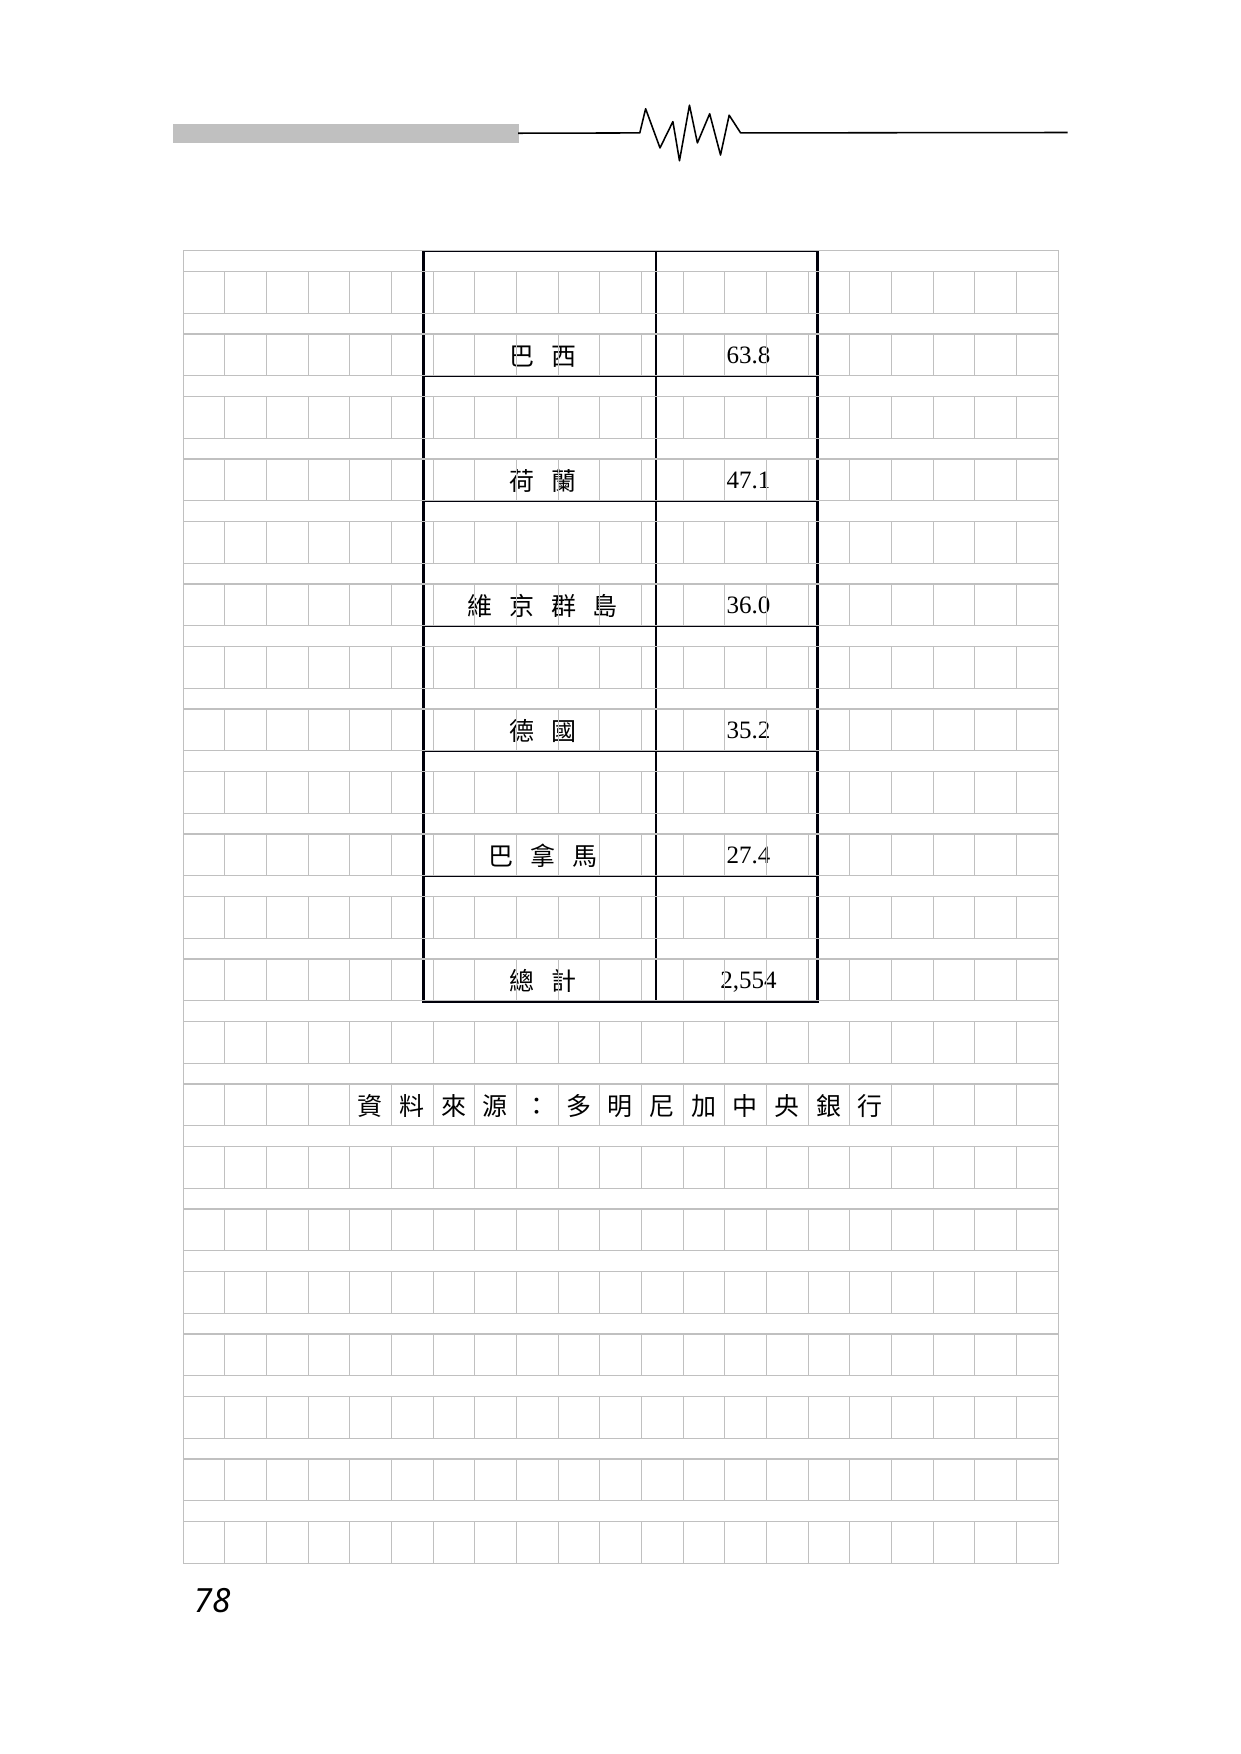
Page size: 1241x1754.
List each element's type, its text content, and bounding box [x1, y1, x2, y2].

table_cell 47.1 [767, 460, 808, 500]
table_cell 德國 [425, 689, 655, 708]
table_cell 36.0 [657, 502, 816, 521]
text 源 [475, 1085, 516, 1125]
table_cell 巴西 [425, 272, 433, 313]
table_cell 35.2 [767, 710, 808, 750]
table_cell 總計 [517, 960, 558, 1000]
table_cell 47.1 [725, 397, 766, 438]
table_cell 35.2 [725, 647, 766, 688]
table_cell 荷蘭 [517, 460, 558, 500]
table_cell 47.1 [657, 397, 683, 438]
table_cell 荷蘭 [425, 460, 433, 500]
table_cell 27.4 [767, 772, 808, 813]
table_cell 35.2 [657, 627, 816, 646]
table_cell 總計 [642, 897, 655, 938]
table_cell [434, 835, 474, 875]
table_cell 總計 [475, 960, 516, 1000]
table_cell 27.4 [767, 835, 808, 875]
table_cell 維京群島 [475, 585, 516, 625]
table_cell 總計 [517, 897, 558, 938]
table_cell 荷蘭 [475, 460, 516, 500]
table_cell [425, 835, 433, 875]
table_cell 35.2 [725, 710, 766, 750]
table_cell 27.4 [809, 835, 816, 875]
table_cell 荷蘭 [642, 397, 655, 438]
table_cell 35.2 [809, 710, 816, 750]
table_cell 63.8 [809, 272, 816, 313]
table_cell 荷蘭 [642, 460, 655, 500]
table_cell 36.0 [809, 585, 816, 625]
table_cell 維京群島 [559, 522, 599, 563]
table_cell 荷蘭 [425, 397, 433, 438]
table_cell 27.4 [657, 772, 683, 813]
table_cell [434, 772, 474, 813]
table_cell 27.4 [657, 752, 816, 771]
text [267, 1085, 308, 1125]
table_cell [425, 772, 433, 813]
table_cell 巴西 [434, 272, 474, 313]
table_cell 36.0 [657, 564, 816, 583]
table_cell 巴西 [425, 252, 655, 271]
text [184, 1085, 224, 1125]
table_cell 63.8 [809, 335, 816, 375]
table_cell 總計 [425, 897, 433, 938]
text [975, 1085, 1016, 1125]
table_cell 總計 [642, 960, 655, 1000]
table_cell 27.4 [657, 835, 683, 875]
text 加 [684, 1085, 724, 1125]
text [309, 1085, 349, 1125]
text 尼 [642, 1085, 683, 1125]
text 資 [350, 1085, 391, 1125]
text 中 [725, 1085, 766, 1125]
table_cell 2,554 [657, 960, 683, 1000]
table_cell 維京群島 [600, 585, 641, 625]
table_cell 德國 [475, 647, 516, 688]
text [184, 1064, 1058, 1083]
table_cell 35.2 [657, 689, 816, 708]
table_cell 荷蘭 [434, 460, 474, 500]
table_cell 德國 [517, 647, 558, 688]
table_cell 荷蘭 [475, 397, 516, 438]
table_cell 德國 [517, 710, 558, 750]
table_cell 36.0 [657, 522, 683, 563]
table_cell 巴西 [600, 272, 641, 313]
table_cell 維京群島 [642, 585, 655, 625]
table_cell 荷蘭 [600, 460, 641, 500]
table_cell 47.1 [809, 397, 816, 438]
table_cell 2,554 [809, 897, 816, 938]
table_cell 巴西 [475, 335, 516, 375]
table_cell 維京群島 [434, 585, 474, 625]
table_cell 荷蘭 [425, 439, 655, 458]
table_cell 總計 [434, 897, 474, 938]
table_cell 2,554 [684, 897, 724, 938]
table_cell 荷蘭 [600, 397, 641, 438]
text [225, 1085, 266, 1125]
table_cell 2,554 [725, 897, 766, 938]
table_cell 總計 [425, 877, 655, 896]
table_cell 63.8 [684, 335, 724, 375]
table_cell 維京群島 [559, 585, 599, 625]
table_cell [425, 752, 655, 771]
table_cell 47.1 [657, 460, 683, 500]
table_cell 2,554 [657, 939, 816, 958]
table_cell [559, 772, 599, 813]
table_cell 巴西 [559, 353, 571, 364]
table_cell 巴西 [425, 335, 433, 375]
table_cell [600, 835, 641, 875]
table_cell [425, 814, 655, 833]
table_cell 36.0 [725, 585, 766, 625]
table_cell 馬 [559, 835, 599, 875]
table_cell 47.1 [657, 377, 816, 396]
table_cell 47.1 [684, 460, 724, 500]
table_cell 2,554 [767, 960, 808, 1000]
table_cell 35.2 [684, 647, 724, 688]
table_cell 巴西 [600, 335, 641, 375]
table_cell 2,554 [809, 960, 816, 1000]
text [934, 1085, 974, 1125]
table_cell 巴西 [559, 335, 599, 375]
table_cell 德國 [642, 710, 655, 750]
table_cell 德國 [600, 710, 641, 750]
table_cell 德國 [425, 710, 433, 750]
table_cell 總計 [600, 960, 641, 1000]
table_cell 35.2 [767, 647, 808, 688]
table_cell 2,554 [684, 960, 724, 1000]
table_cell 27.4 [725, 772, 766, 813]
table_cell 德國 [475, 710, 516, 750]
text 多 [559, 1085, 599, 1125]
table_cell 27.4 [684, 772, 724, 813]
table_cell 35.2 [657, 710, 683, 750]
table_cell 德國 [559, 722, 572, 739]
table_cell 維京群島 [642, 522, 655, 563]
table_cell 德國 [425, 627, 655, 646]
table_cell 巴 [475, 835, 516, 875]
table_cell 36.0 [809, 522, 816, 563]
table_cell 63.8 [657, 252, 816, 271]
table_cell 總計 [600, 897, 641, 938]
text [892, 1085, 933, 1125]
table_cell 2,554 [657, 877, 816, 896]
table_cell 荷蘭 [434, 397, 474, 438]
table_cell 巴西 [425, 314, 655, 333]
table_cell 63.8 [684, 272, 724, 313]
table_cell 巴西 [434, 335, 474, 375]
table_cell 2,554 [767, 897, 808, 938]
table_cell 巴西 [517, 335, 558, 375]
table_cell 巴西 [642, 272, 655, 313]
table_cell 德國 [600, 647, 641, 688]
table_cell 總計 [434, 960, 474, 1000]
table_cell 維京群島 [475, 522, 516, 563]
table_cell [642, 772, 655, 813]
table_cell 總計 [425, 960, 433, 1000]
table_cell 36.0 [725, 522, 766, 563]
table_cell 巴西 [642, 335, 655, 375]
table_cell 巴西 [559, 272, 599, 313]
table_cell 35.2 [657, 647, 683, 688]
table_cell 總計 [475, 897, 516, 938]
table_cell 27.4 [657, 814, 816, 833]
text ： [517, 1085, 558, 1125]
table_cell [517, 772, 558, 813]
text 來 [434, 1085, 474, 1125]
table_cell 德國 [559, 647, 599, 688]
table_cell 維京群島 [600, 522, 641, 563]
table_cell 63.8 [725, 272, 766, 313]
text 銀 [809, 1085, 849, 1125]
text 行 [850, 1085, 891, 1125]
table_cell 36.0 [767, 585, 808, 625]
table_cell 維京群島 [425, 585, 433, 625]
table_cell 63.8 [657, 314, 816, 333]
table_cell 2,554 [657, 897, 683, 938]
table_cell 47.1 [684, 397, 724, 438]
table_cell 總計 [559, 960, 599, 1000]
table_cell 維京群島 [425, 564, 655, 583]
table_cell 63.8 [767, 272, 808, 313]
text 明 [600, 1085, 641, 1125]
table_cell 47.1 [767, 397, 808, 438]
table_cell 47.1 [657, 439, 816, 458]
table_cell 拿 [517, 835, 558, 875]
table_cell 維京群島 [434, 522, 474, 563]
table_cell 35.2 [684, 710, 724, 750]
text [1017, 1085, 1058, 1125]
table_cell 63.8 [657, 272, 683, 313]
table_cell 27.4 [725, 835, 766, 875]
table_cell 63.8 [767, 335, 808, 375]
text 央 [767, 1085, 808, 1125]
table_cell 巴西 [475, 272, 516, 313]
table_cell 36.0 [767, 522, 808, 563]
table_cell 總計 [425, 939, 655, 958]
table_cell 47.1 [809, 460, 816, 500]
table_cell 27.4 [684, 835, 724, 875]
table_cell 巴西 [517, 272, 558, 313]
table_cell 總計 [559, 897, 599, 938]
table_cell 維京群島 [425, 522, 433, 563]
table_cell 27.4 [809, 772, 816, 813]
table_cell 德國 [642, 647, 655, 688]
table_cell [475, 772, 516, 813]
table_cell 維京群島 [425, 502, 655, 521]
table_cell 巴西 [522, 347, 529, 354]
table_cell 荷蘭 [559, 397, 599, 438]
table_cell 36.0 [684, 585, 724, 625]
table_cell 維京群島 [517, 585, 558, 625]
table_cell 荷蘭 [517, 397, 558, 438]
table_cell 36.0 [684, 522, 724, 563]
table_cell 德國 [425, 647, 433, 688]
table_cell 63.8 [725, 335, 766, 375]
table_cell [600, 772, 641, 813]
table_cell 36.0 [657, 585, 683, 625]
table_cell 荷蘭 [559, 460, 599, 500]
table_cell [642, 835, 655, 875]
table_cell 35.2 [809, 647, 816, 688]
table_cell 德國 [434, 710, 474, 750]
table_cell 維京群島 [517, 522, 558, 563]
table_cell 2,554 [725, 960, 766, 1000]
table_cell 47.1 [725, 460, 766, 500]
table_cell 德國 [559, 710, 599, 750]
table_cell 荷蘭 [425, 377, 655, 396]
text 料 [392, 1085, 433, 1125]
table_cell 德國 [434, 647, 474, 688]
table_cell 63.8 [657, 335, 683, 375]
